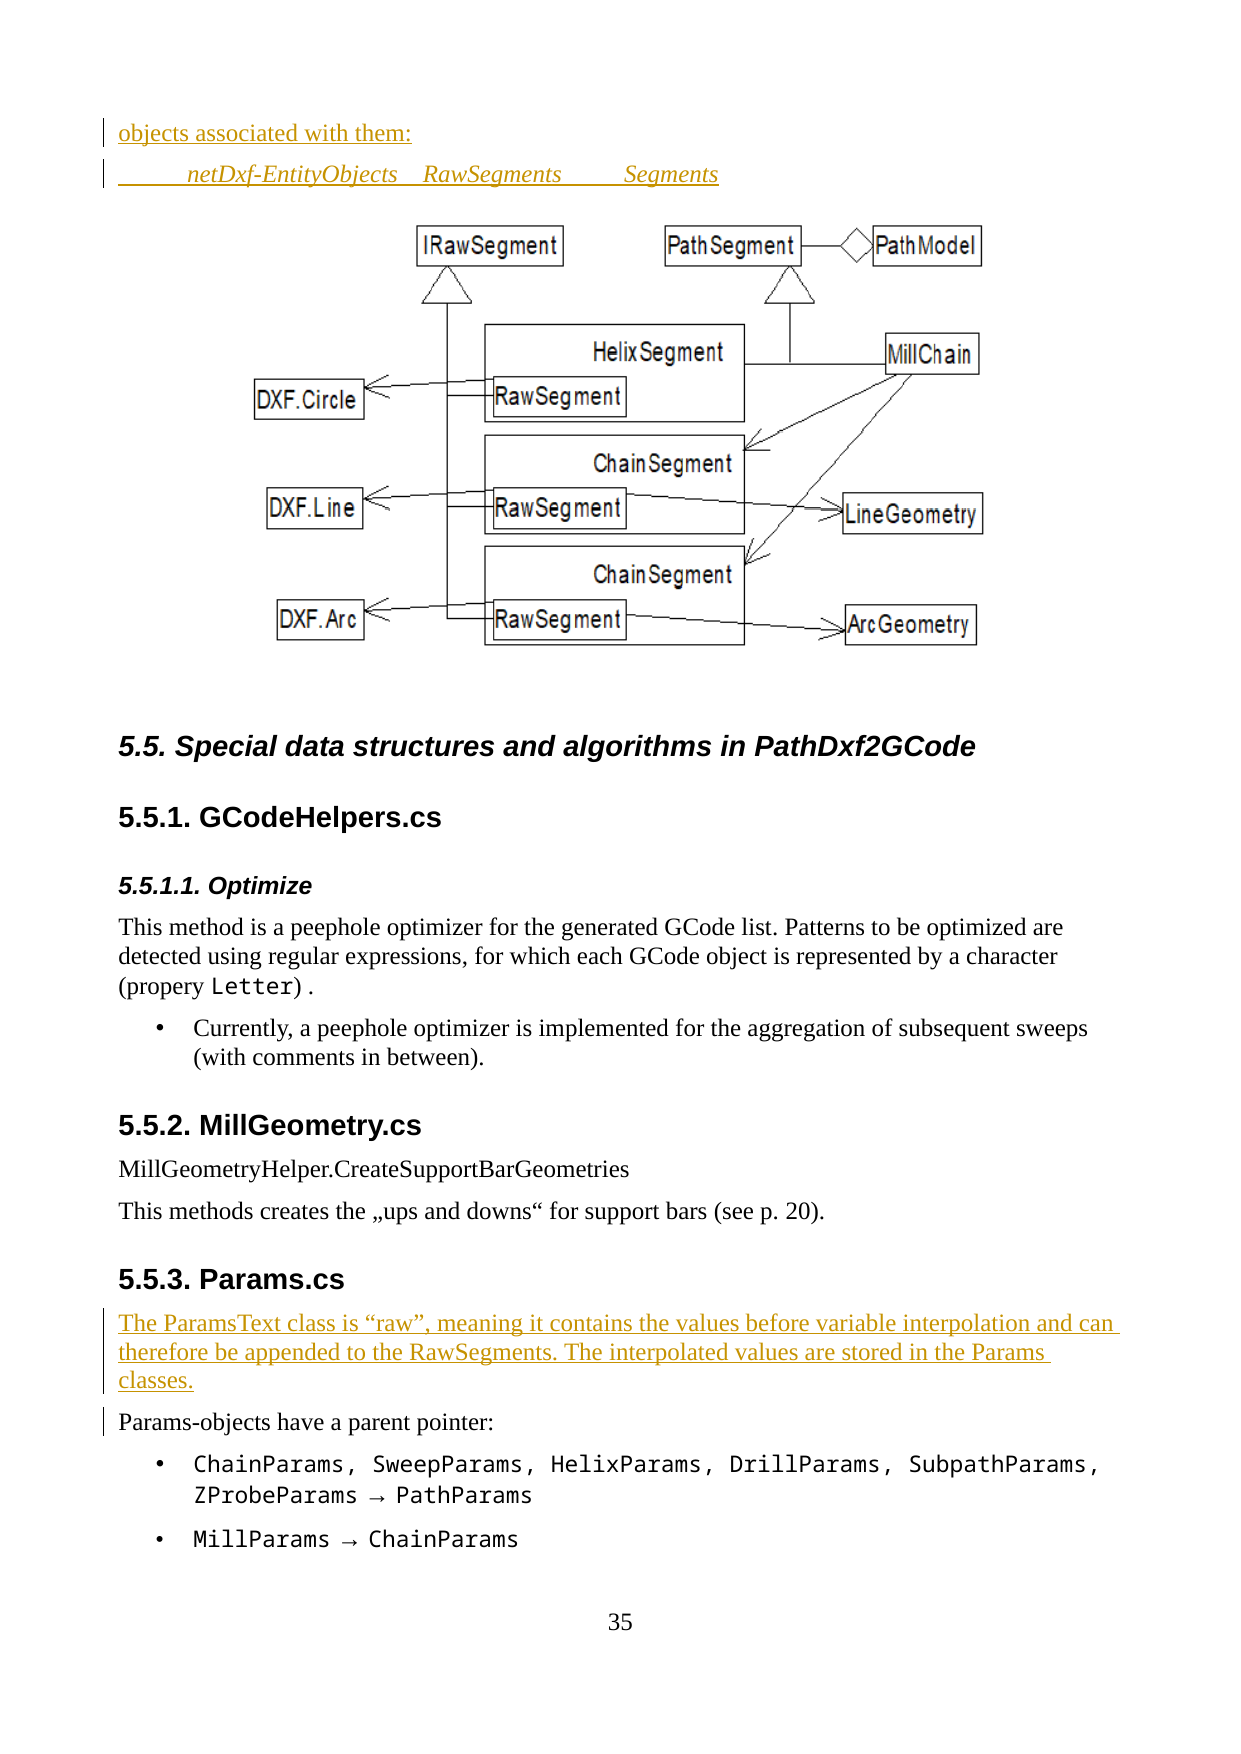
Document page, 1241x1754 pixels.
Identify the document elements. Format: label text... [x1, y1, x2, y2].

list MillParams → ChainParams [156, 1523, 1122, 1554]
subtitle 5.5.3. Params.cs [118, 1262, 1122, 1296]
text This method is a peephole optimizer for the generated GCode list. Patterns to be optimized are detected using regular expressions, for which each GCode object is represented by a character (propery Letter) . [118, 912, 1122, 1001]
subtitle 5.5.1.1. Optimize [118, 871, 1122, 900]
text Params-objects have a parent pointer: [118, 1407, 1122, 1436]
text MillGeometryHelper.CreateSupportBarGeometries [118, 1154, 1122, 1183]
list ChainParams, SweepParams, HelixParams, DrillParams, SubpathParams, ZProbeParams → PathParams [156, 1448, 1122, 1511]
list Currently, a peephole optimizer is implemented for the aggregation of subsequent sweeps (with comments in between). [156, 1013, 1122, 1071]
text netDxf-EntityObjects RawSegments Segments [118, 159, 1122, 188]
text objects associated with them: [118, 118, 1122, 147]
text The ParamsText class is “raw”, meaning it contains the values before variable interpolation and can therefore be appended to the RawSegments. The interpolated values are stored in the Params classes. [118, 1308, 1122, 1394]
subtitle 5.5.1. GCodeHelpers.cs [118, 800, 1122, 834]
subtitle 5.5.2. MillGeometry.cs [118, 1108, 1122, 1142]
text This methods creates the „ups and downs“ for support bars (see p. 19). [118, 1196, 1122, 1224]
subtitle 5.5. Special data structures and algorithms in PathDxf2GCode [118, 729, 1122, 763]
